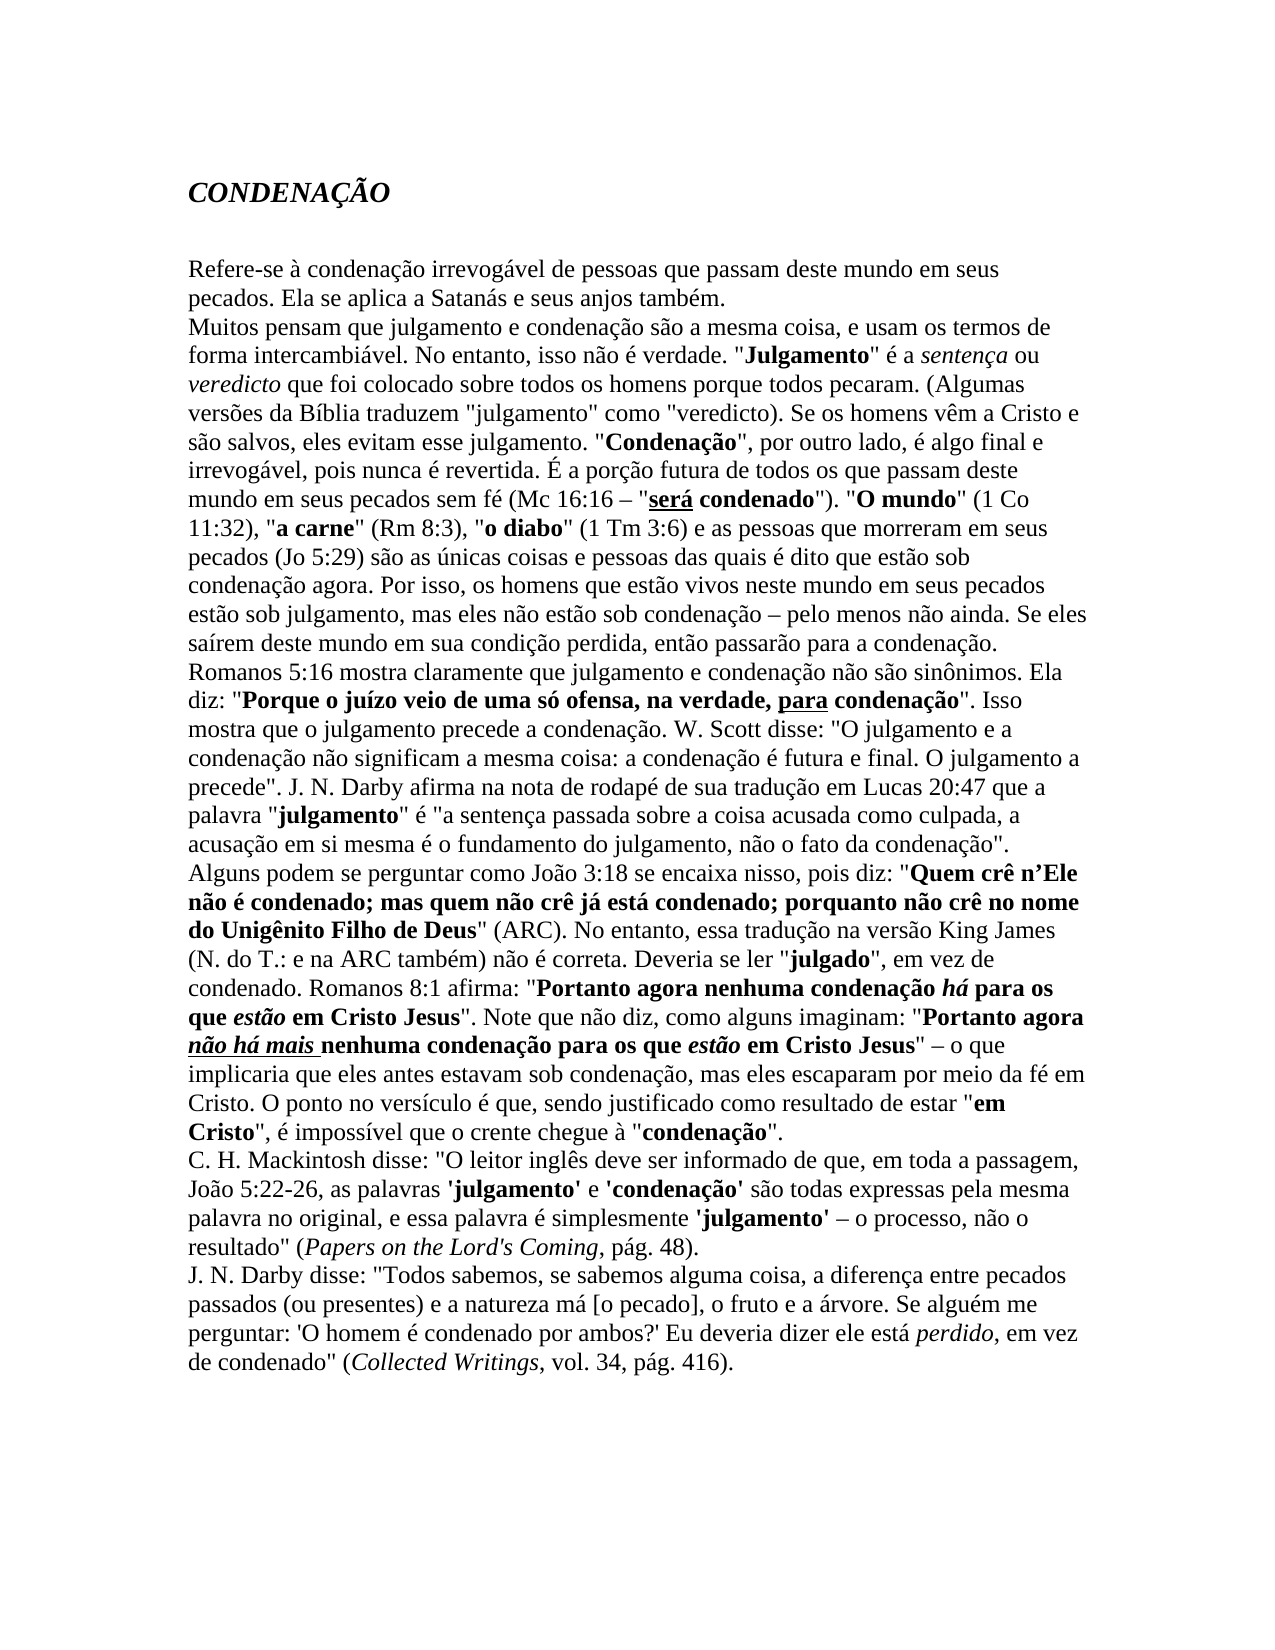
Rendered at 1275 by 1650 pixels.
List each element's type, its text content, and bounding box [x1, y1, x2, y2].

text C. H. Mackintosh disse: "O leitor inglês deve ser informado de que, em toda a passagem, João 5:22-26, as palavras 'julgamento' e 'condenação' são todas expressas pela mesma palavra no original, e essa palavra é simplesmente 'julgamento' – o processo, não o resultado" (Papers on the Lord's Coming, pág. 48). [188, 1146, 1087, 1261]
text Refere-se à condenação irrevogável de pessoas que passam deste mundo em seus pecados. Ela se aplica a Satanás e seus anjos também. [188, 254, 1087, 312]
text J. N. Darby disse: "Todos sabemos, se sabemos alguma coisa, a diferença entre pecados passados (ou presentes) e a natureza má [o pecado], o fruto e a árvore. Se alguém me perguntar: 'O homem é condenado por ambos?' Eu deveria dizer ele está perdido, em vez de condenado" (Collected Writings, vol. 34, pág. 416). [188, 1261, 1087, 1376]
text Romanos 5:16 mostra claramente que julgamento e condenação não são sinônimos. Ela diz: "Porque o juízo veio de uma só ofensa, na verdade, para condenação". Isso mostra que o julgamento precede a condenação. W. Scott disse: "O julgamento e a condenação não significam a mesma coisa: a condenação é futura e final. O julgamento a precede". J. N. Darby afirma na nota de rodapé de sua tradução em Lucas 20:47 que a palavra "julgamento" é "a sentença passada sobre a coisa acusada como culpada, a acusação em si mesma é o fundamento do julgamento, não o fato da condenação". [188, 657, 1087, 858]
text Alguns podem se perguntar como João 3:18 se encaixa nisso, pois diz: "Quem crê n’Ele não é condenado; mas quem não crê já está condenado; porquanto não crê no nome do Unigênito Filho de Deus" (ARC). No entanto, essa tradução na versão King James (N. do T.: e na ARC também) não é correta. Deveria se ler "julgado", em vez de condenado. Romanos 8:1 afirma: "Portanto agora nenhuma condenação há para os que estão em Cristo Jesus". Note que não diz, como alguns imaginam: "Portanto agora não há mais nenhuma condenação para os que estão em Cristo Jesus" – o que implicaria que eles antes estavam sob condenação, mas eles escaparam por meio da fé em Cristo. O ponto no versículo é que, sendo justificado como resultado de estar "em Cristo", é impossível que o crente chegue à "condenação". [188, 858, 1087, 1146]
subtitle CONDENAÇÃO [188, 175, 1087, 208]
text Muitos pensam que julgamento e condenação são a mesma coisa, e usam os termos de forma intercambiável. No entanto, isso não é verdade. "Julgamento" é a sentença ou veredicto que foi colocado sobre todos os homens porque todos pecaram. (Algumas versões da Bíblia traduzem "julgamento" como "veredicto). Se os homens vêm a Cristo e são salvos, eles evitam esse julgamento. "Condenação", por outro lado, é algo final e irrevogável, pois nunca é revertida. É a porção futura de todos os que passam deste mundo em seus pecados sem fé (Mc 16:16 – "será condenado"). "O mundo" (1 Co 11:32), "a carne" (Rm 8:3), "o diabo" (1 Tm 3:6) e as pessoas que morreram em seus pecados (Jo 5:29) são as únicas coisas e pessoas das quais é dito que estão sob condenação agora. Por isso, os homens que estão vivos neste mundo em seus pecados estão sob julgamento, mas eles não estão sob condenação – pelo menos não ainda. Se eles saírem deste mundo em sua condição perdida, então passarão para a condenação. [188, 312, 1087, 657]
